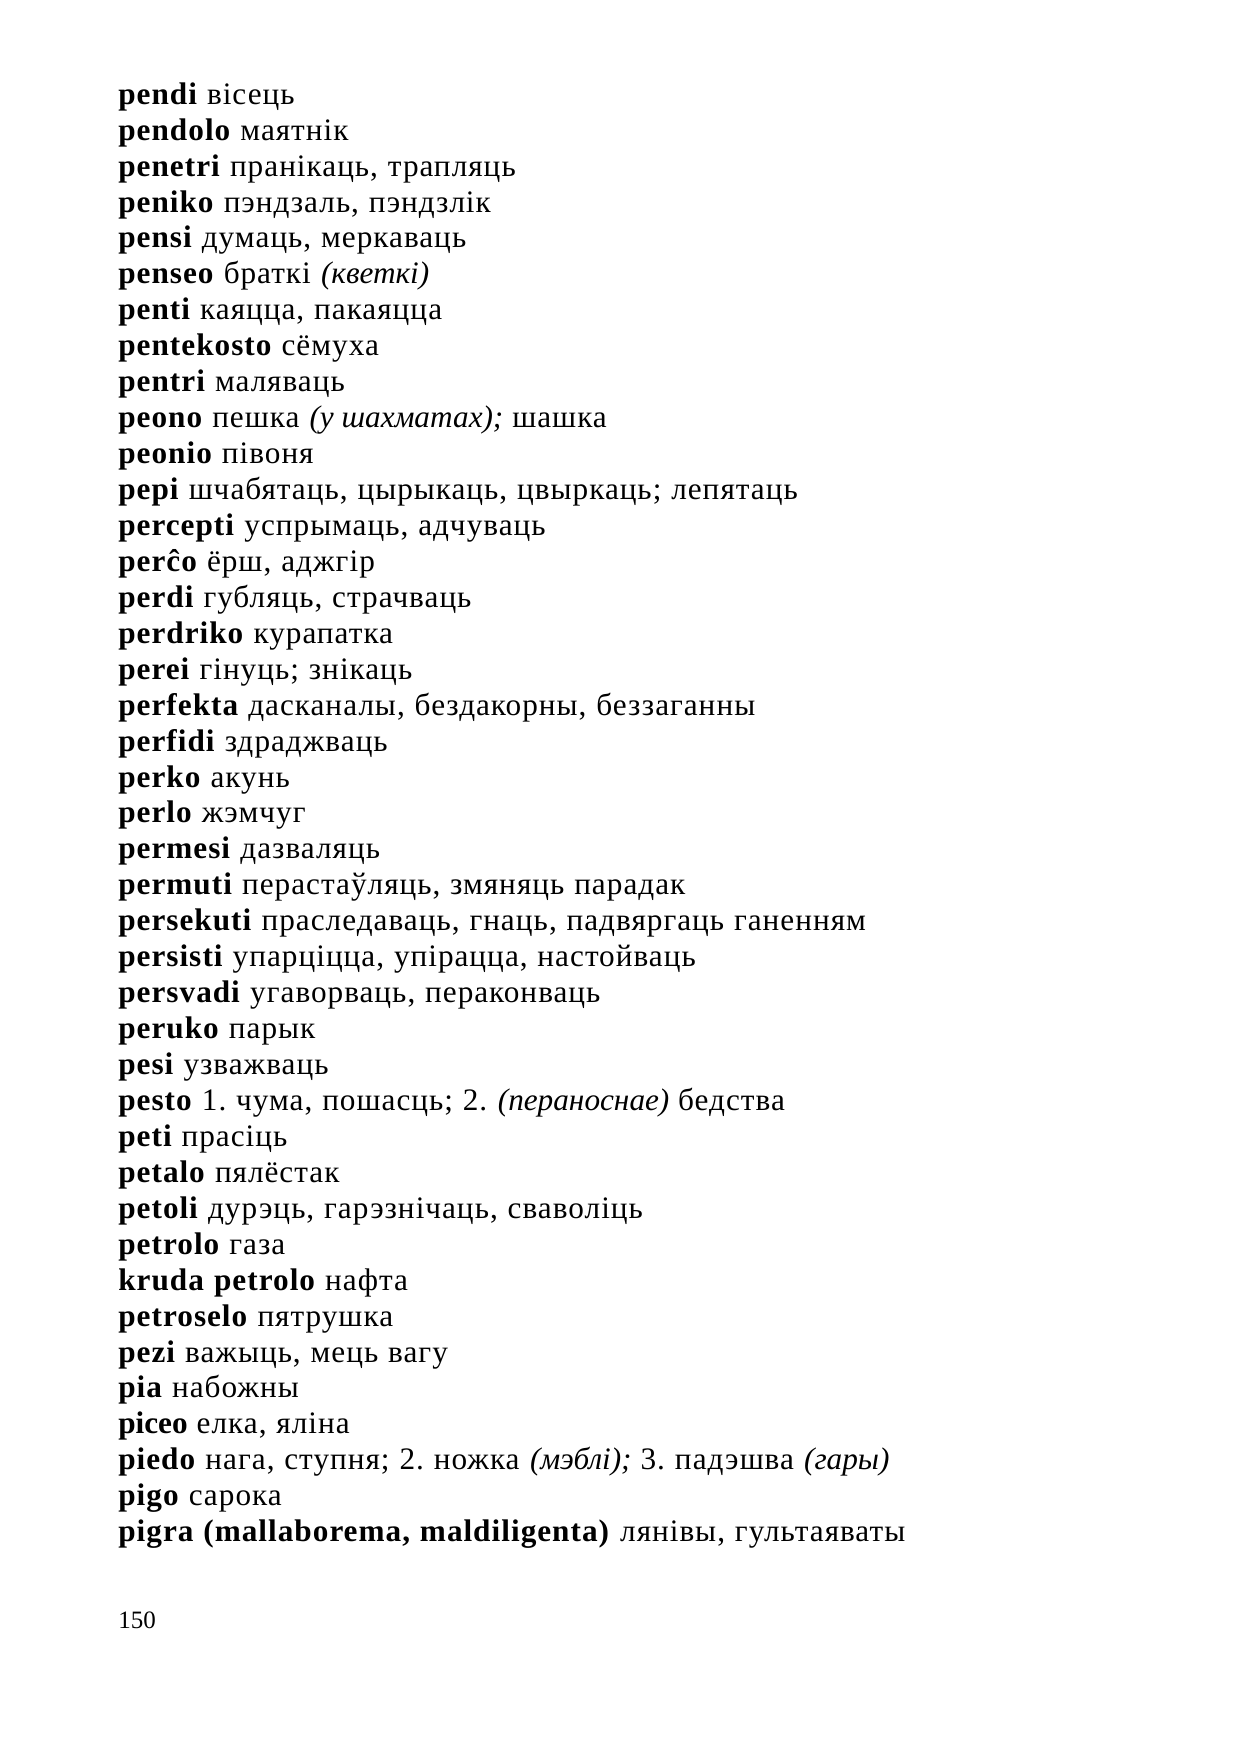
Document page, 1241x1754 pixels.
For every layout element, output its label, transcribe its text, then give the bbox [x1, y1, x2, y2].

text peruko парык [118, 1009, 1123, 1045]
text petalo пялёстак [118, 1153, 1123, 1189]
text pezi важыць, мець вагу [118, 1333, 1123, 1369]
text piedo нага, ступня; 2. ножка (мэблі); 3. падэшва (гары) [118, 1441, 1123, 1477]
text pia набожны [118, 1369, 1123, 1405]
text peonio півоня [118, 434, 1123, 470]
text pentekosto сёмуха [118, 327, 1123, 362]
text pendolo маятнік [118, 111, 1123, 147]
text perĉo ёрш, аджгір [118, 542, 1123, 578]
text petrolo газа [118, 1225, 1123, 1261]
text peniko пэндзаль, пэндзлік [118, 183, 1123, 219]
text persisti упарціцца, упірацца, настойваць [118, 937, 1123, 973]
text penti каяцца, пакаяцца [118, 291, 1123, 327]
text pesi узважваць [118, 1045, 1123, 1081]
text penseo браткі (кветкі) [118, 255, 1123, 291]
text perko акунь [118, 758, 1123, 794]
text peono пешка (у шахматах); шашка [118, 398, 1123, 434]
text peti прасіць [118, 1117, 1123, 1153]
text petroselo пятрушка [118, 1297, 1123, 1333]
text pesto 1. чума, пошасць; 2. (пераноснае) бедства [118, 1081, 1123, 1117]
text kruda petrolo нафта [118, 1261, 1123, 1297]
text perlo жэмчуг [118, 794, 1123, 830]
text perfekta дасканалы, бездакорны, беззаганны [118, 686, 1123, 722]
text perfidi здраджваць [118, 722, 1123, 758]
text pensi думаць, меркаваць [118, 219, 1123, 255]
text permesi дазваляць [118, 830, 1123, 866]
text penetri пранікаць, трапляць [118, 147, 1123, 183]
text petoli дурэць, гарэзнічаць, сваволіць [118, 1189, 1123, 1225]
text persekuti праследаваць, гнаць, падвяргаць ганенням [118, 902, 1123, 937]
text pigo сарока [118, 1477, 1123, 1512]
text pepi шчабятаць, цырыкаць, цвыркаць; лепятаць [118, 470, 1123, 506]
text persvadi угаворваць, пераконваць [118, 973, 1123, 1009]
text piceo елка, яліна [118, 1405, 1123, 1441]
text perdi губляць, страчваць [118, 578, 1123, 614]
text percepti успрымаць, адчуваць [118, 506, 1123, 542]
text pendi вісець [118, 75, 1123, 111]
text permuti перастаўляць, змяняць парадак [118, 866, 1123, 902]
text perei гінуць; знікаць [118, 650, 1123, 686]
text pentri маляваць [118, 362, 1123, 398]
text pigra (mallaborema, maldiligenta) лянівы, гультаяваты [118, 1512, 1123, 1548]
text perdriko курапатка [118, 614, 1123, 650]
